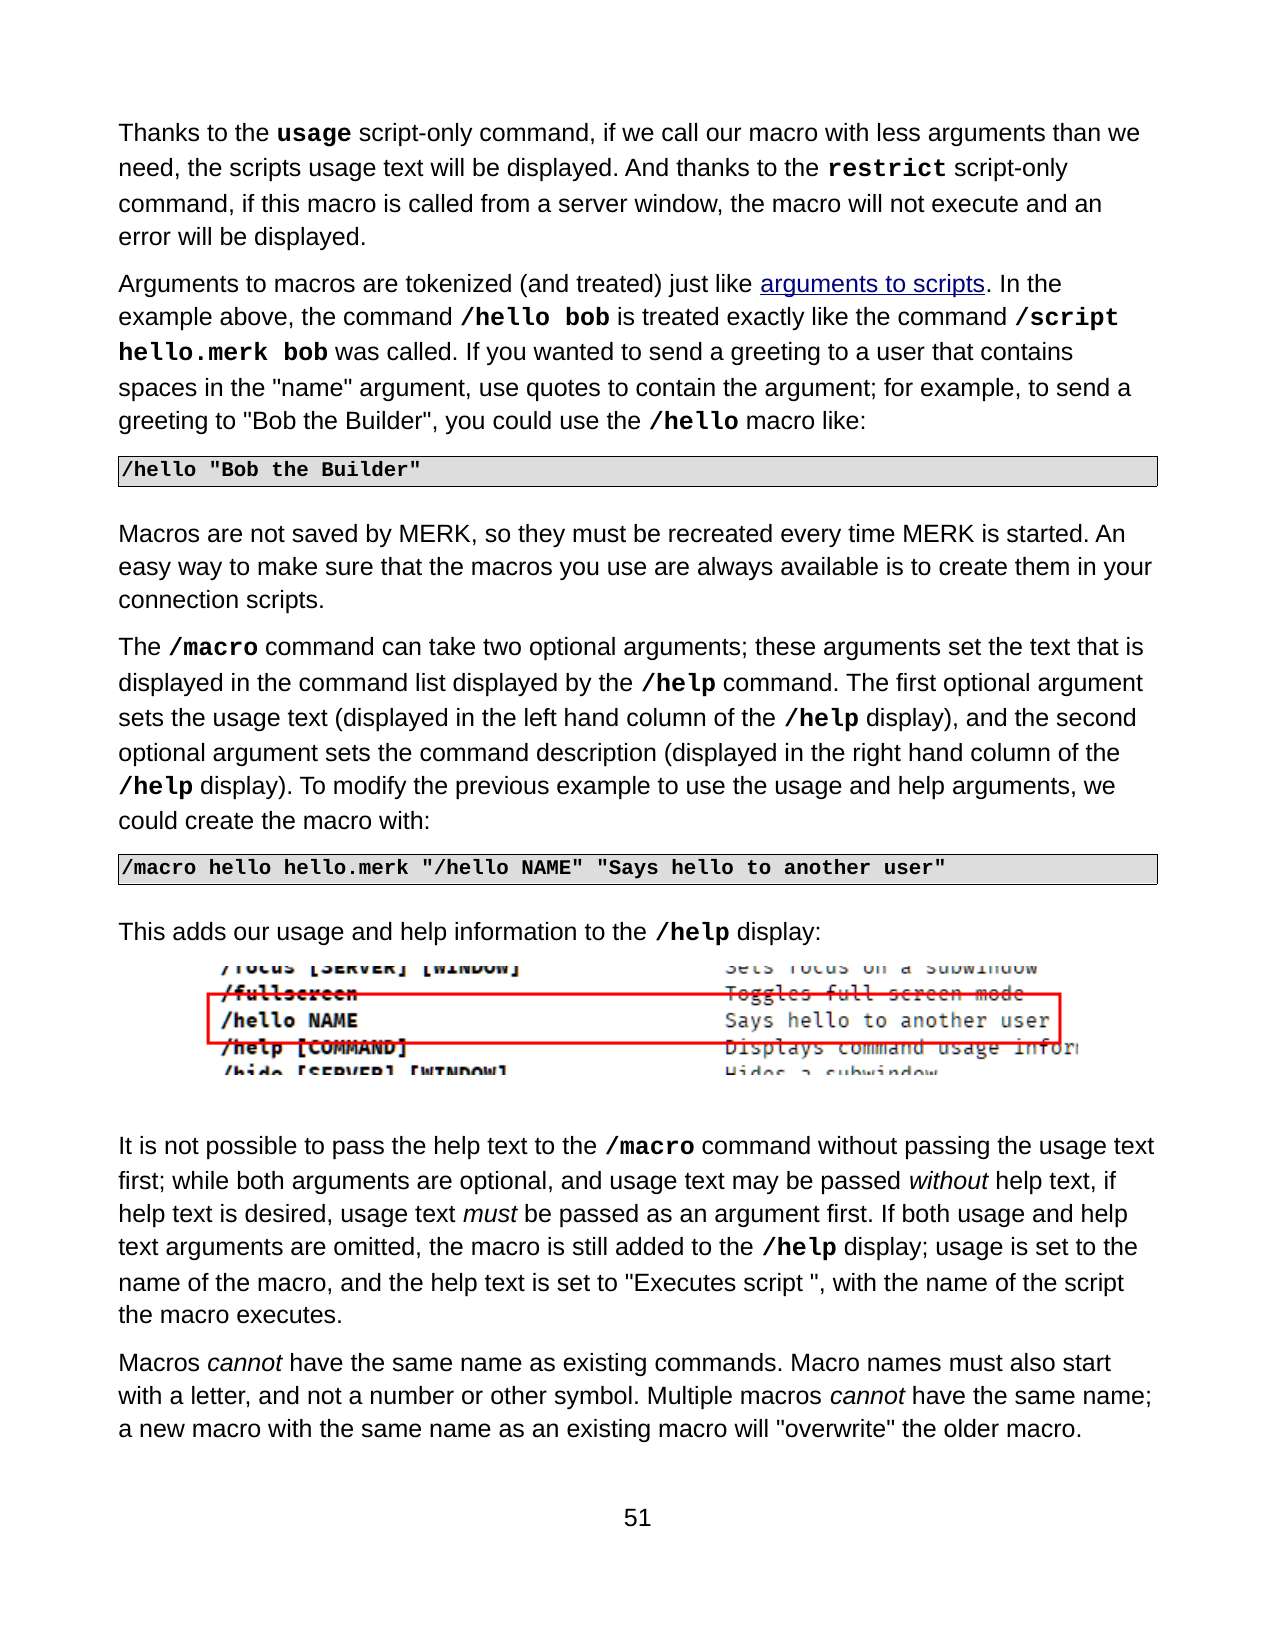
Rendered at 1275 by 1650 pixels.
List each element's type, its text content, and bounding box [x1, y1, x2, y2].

text This adds our usage and help information to the /help display: [118, 885, 1157, 948]
text It is not possible to pass the help text to the /macro command without passing the usage text first; while both arguments are optional, and usage text may be passed without help text, if help text is desired, usage text must be passed as an argument first. If both usage and help text arguments are omitted, the macro is still added to the /help display; usage is set to the name of the macro, and the help text is set to "Executes script ", with the name of the script the macro executes. [118, 967, 1157, 1329]
text Arguments to macros are tokenized (and treated) just like arguments to scripts. In the example above, the command /hello bob is treated exactly like the command /script hello.merk bob was called. If you wanted to send a greeting to a user that contains spaces in the "name" argument, use quotes to contain the argument; for example, to send a greeting to "Bob the Builder", you could use the /hello macro like: [118, 269, 1157, 437]
text Macros cannot have the same name as existing commands. Macro names must also start with a letter, and not a number or other symbol. Multiple macros cannot have the same name; a new macro with the same name as an existing macro will "overwrite" the older macro. [118, 1348, 1157, 1443]
picture [196, 966, 1079, 1075]
text Thanks to the usage script-only command, if we call our macro with less arguments than we need, the scripts usage text will be displayed. And thanks to the restrict script-only command, if this macro is called from a server window, the macro will not execute and an error will be displayed. [118, 118, 1157, 250]
text Macros are not saved by MERK, so they must be recreated every time MERK is started. An easy way to make sure that the macros you use are always available is to create them in your connection scripts. [118, 487, 1157, 613]
table_header /hello "Bob the Builder" [119, 457, 1157, 486]
table_header /macro hello hello.merk "/hello NAME" "Says hello to another user" [119, 855, 1157, 883]
text The /macro command can take two optional arguments; these arguments set the text that is displayed in the command list displayed by the /help command. The first optional argument sets the usage text (displayed in the left hand column of the /help display), and the second optional argument sets the command description (displayed in the right hand column of the /help display). To modify the previous example to use the usage and help arguments, we could create the macro with: [118, 632, 1157, 835]
